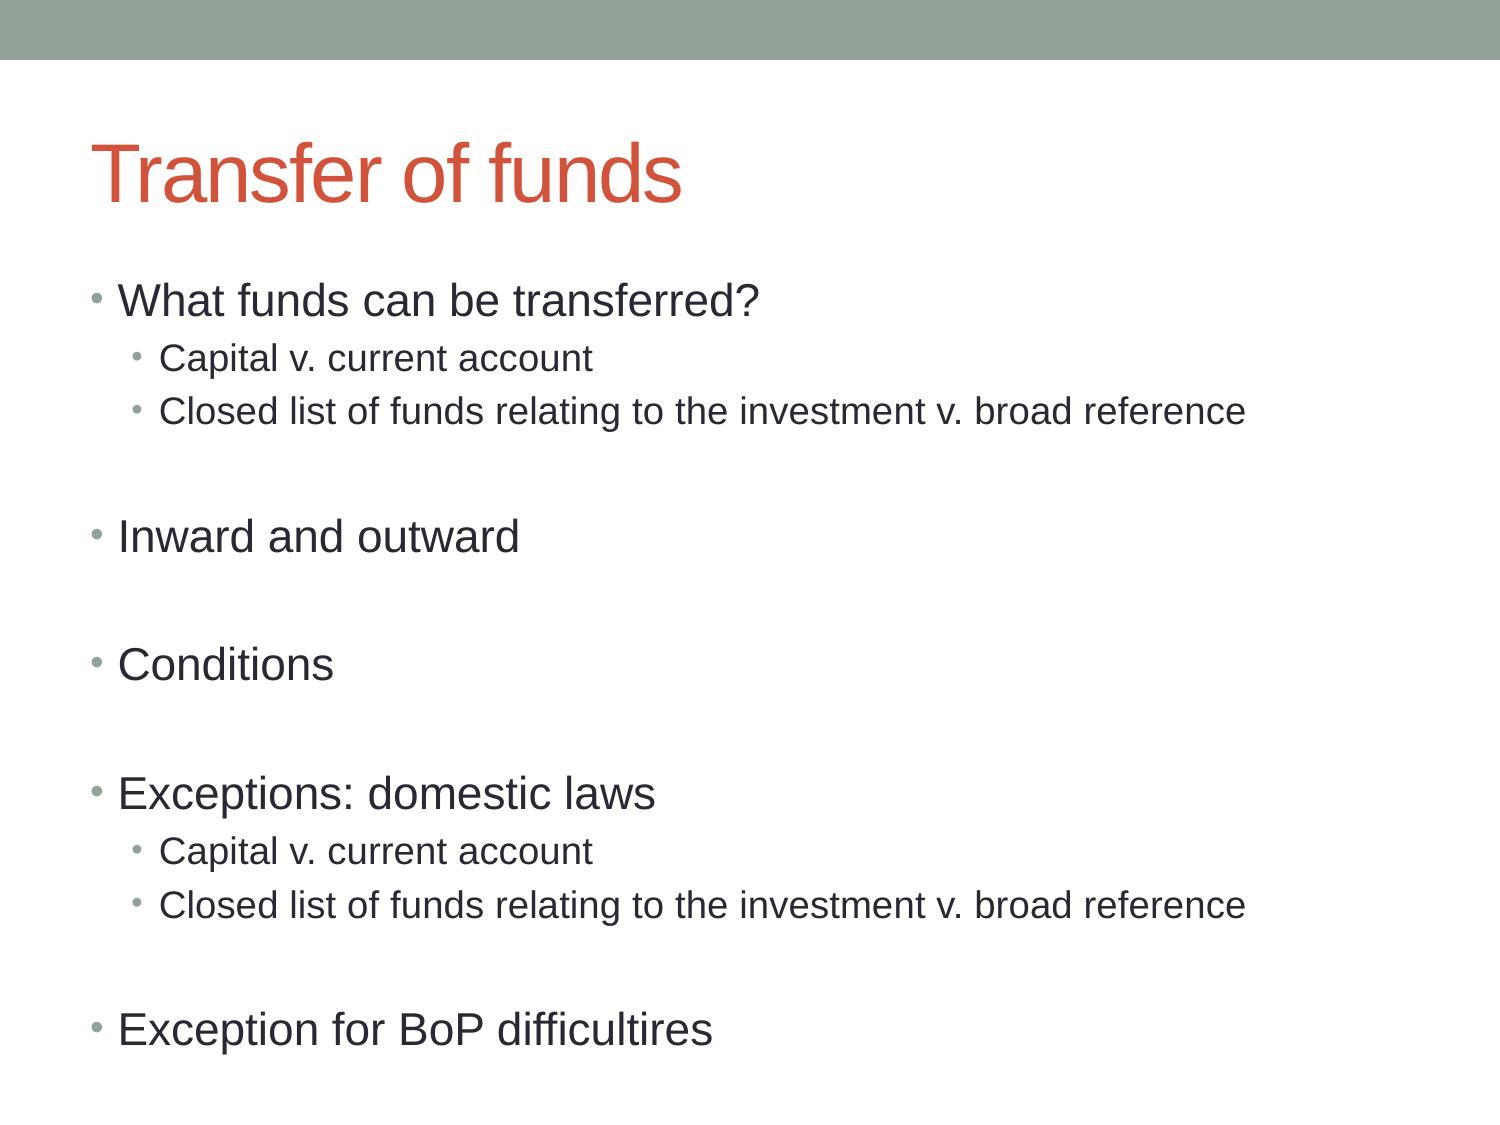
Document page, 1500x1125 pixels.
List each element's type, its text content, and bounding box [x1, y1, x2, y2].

list What funds can be transferred? Capital v. current account Closed list of funds relating to the investment v. broad reference Inward and outward Conditions Exceptions: domestic laws Capital v. current account Closed list of funds relating to the investment v. broad reference Exception for BoP difficultires [75, 262, 1425, 1063]
title Transfer of funds [75, 87, 1425, 250]
